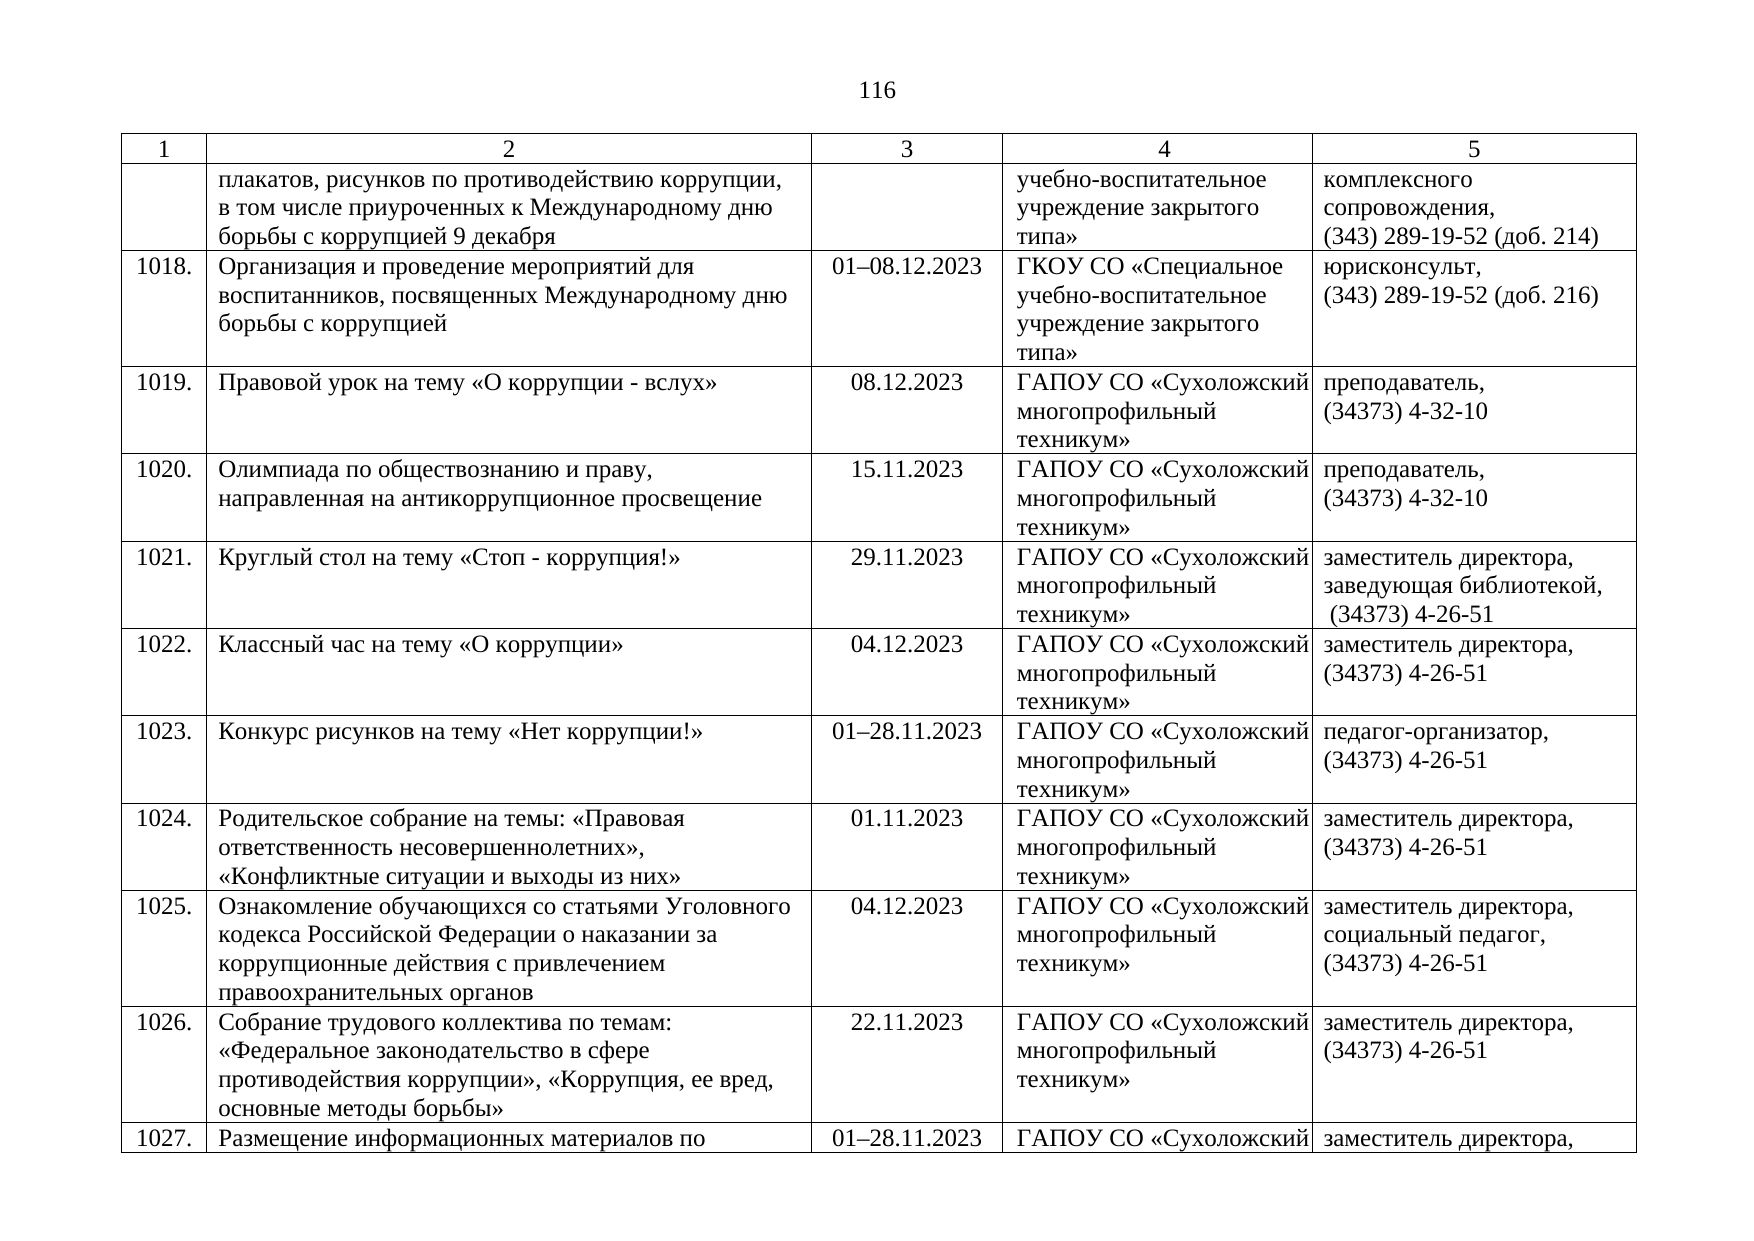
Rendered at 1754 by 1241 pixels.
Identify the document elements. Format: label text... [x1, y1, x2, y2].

table_cell [122, 891, 206, 1006]
table_cell 01–28.11.2023 [812, 1123, 1002, 1152]
table_header 1 [122, 134, 206, 163]
table_cell [117, 453, 121, 541]
table_cell ГАПОУ СО «Сухоложский многопрофильный техникум» [1003, 367, 1312, 453]
table_cell заместитель директора, (34373) 4-26-51 [1313, 1007, 1636, 1122]
table_cell преподаватель, (34373) 4-32-10 [1313, 367, 1636, 453]
table_cell Конкурс рисунков на тему «Нет коррупции!» [207, 716, 811, 802]
table_cell [122, 804, 206, 890]
table_cell заместитель директора, [1313, 1123, 1636, 1152]
table_cell [122, 542, 206, 628]
table_cell ГАПОУ СО «Сухоложский многопрофильный техникум» [1003, 454, 1312, 541]
table_cell ГАПОУ СО «Сухоложский многопрофильный техникум» [1003, 891, 1312, 1006]
table_cell заместитель директора, заведующая библиотекой, (34373) 4-26-51 [1313, 542, 1636, 628]
table_cell [117, 250, 121, 366]
table_cell 01–28.11.2023 [812, 716, 1002, 802]
table_cell ГАПОУ СО «Сухоложский многопрофильный техникум» [1003, 542, 1312, 628]
table_cell учебно-воспитательное учреждение закрытого типа» [1003, 164, 1312, 250]
table_cell плакатов, рисунков по противодействию коррупции, в том числе приуроченных к Международному дню борьбы с коррупцией 9 декабря [207, 164, 811, 250]
table_cell заместитель директора, (34373) 4-26-51 [1313, 804, 1636, 890]
table_cell [117, 890, 121, 1006]
table_cell [117, 803, 121, 890]
table_cell [117, 715, 121, 802]
table_cell ГАПОУ СО «Сухоложский многопрофильный техникум» [1003, 629, 1312, 715]
table_cell Олимпиада по обществознанию и праву, направленная на антикоррупционное просвещение [207, 454, 811, 541]
table_cell 01–08.12.2023 [812, 251, 1002, 366]
table_cell [117, 1122, 121, 1152]
table_cell 15.11.2023 [812, 454, 1002, 541]
table_cell [812, 164, 1002, 250]
table_header 2 [207, 134, 811, 163]
table_cell Ознакомление обучающихся со статьями Уголовного кодекса Российской Федерации о наказании за коррупционные действия с привлечением правоохранительных органов [207, 891, 811, 1006]
table_cell [122, 1007, 206, 1122]
table_cell Размещение информационных материалов по [207, 1123, 811, 1152]
table_cell ГАПОУ СО «Сухоложский многопрофильный техникум» [1003, 716, 1312, 802]
table_cell [117, 366, 121, 453]
table_cell ГАПОУ СО «Сухоложский многопрофильный техникум» [1003, 804, 1312, 890]
table_header 3 [812, 134, 1002, 163]
table_cell [122, 251, 206, 366]
table_cell юрисконсульт, (343) 289-19-52 (доб. 216) [1313, 251, 1636, 366]
table_cell ГКОУ СО «Специальное учебно-воспитательное учреждение закрытого типа» [1003, 251, 1312, 366]
table_cell Собрание трудового коллектива по темам: «Федеральное законодательство в сфере противодействия коррупции», «Коррупция, ее вред, основные методы борьбы» [207, 1007, 811, 1122]
table_cell ГАПОУ СО «Сухоложский [1003, 1123, 1312, 1152]
table_cell 22.11.2023 [812, 1007, 1002, 1122]
table_cell Родительское собрание на темы: «Правовая ответственность несовершеннолетних», «Конфликтные ситуации и выходы из них» [207, 804, 811, 890]
table_cell 04.12.2023 [812, 629, 1002, 715]
table_cell [122, 629, 206, 715]
table_cell заместитель директора, социальный педагог, (34373) 4-26-51 [1313, 891, 1636, 1006]
table_cell ГАПОУ СО «Сухоложский многопрофильный техникум» [1003, 1007, 1312, 1122]
table_cell преподаватель, (34373) 4-32-10 [1313, 454, 1636, 541]
table_cell [117, 1006, 121, 1122]
table_cell [122, 454, 206, 541]
table_cell [117, 163, 121, 250]
table_cell [122, 1123, 206, 1152]
table_cell Правовой урок на тему «О коррупции - вслух» [207, 367, 811, 453]
table_cell Круглый стол на тему «Стоп - коррупция!» [207, 542, 811, 628]
table_header 4 [1003, 134, 1312, 163]
table_header [117, 133, 121, 163]
table_cell [122, 716, 206, 802]
table_cell [117, 541, 121, 628]
table_cell 29.11.2023 [812, 542, 1002, 628]
table_cell комплексного сопровождения, (343) 289-19-52 (доб. 214) [1313, 164, 1636, 250]
table_cell 08.12.2023 [812, 367, 1002, 453]
table_cell заместитель директора, (34373) 4-26-51 [1313, 629, 1636, 715]
table_cell [117, 628, 121, 715]
table_cell 04.12.2023 [812, 891, 1002, 1006]
table_cell [122, 164, 206, 250]
table_cell Организация и проведение мероприятий для воспитанников, посвященных Международному дню борьбы с коррупцией [207, 251, 811, 366]
table_header 5 [1313, 134, 1636, 163]
table_cell [122, 367, 206, 453]
table_cell 01.11.2023 [812, 804, 1002, 890]
table_cell Классный час на тему «О коррупции» [207, 629, 811, 715]
table_cell педагог-организатор, (34373) 4-26-51 [1313, 716, 1636, 802]
